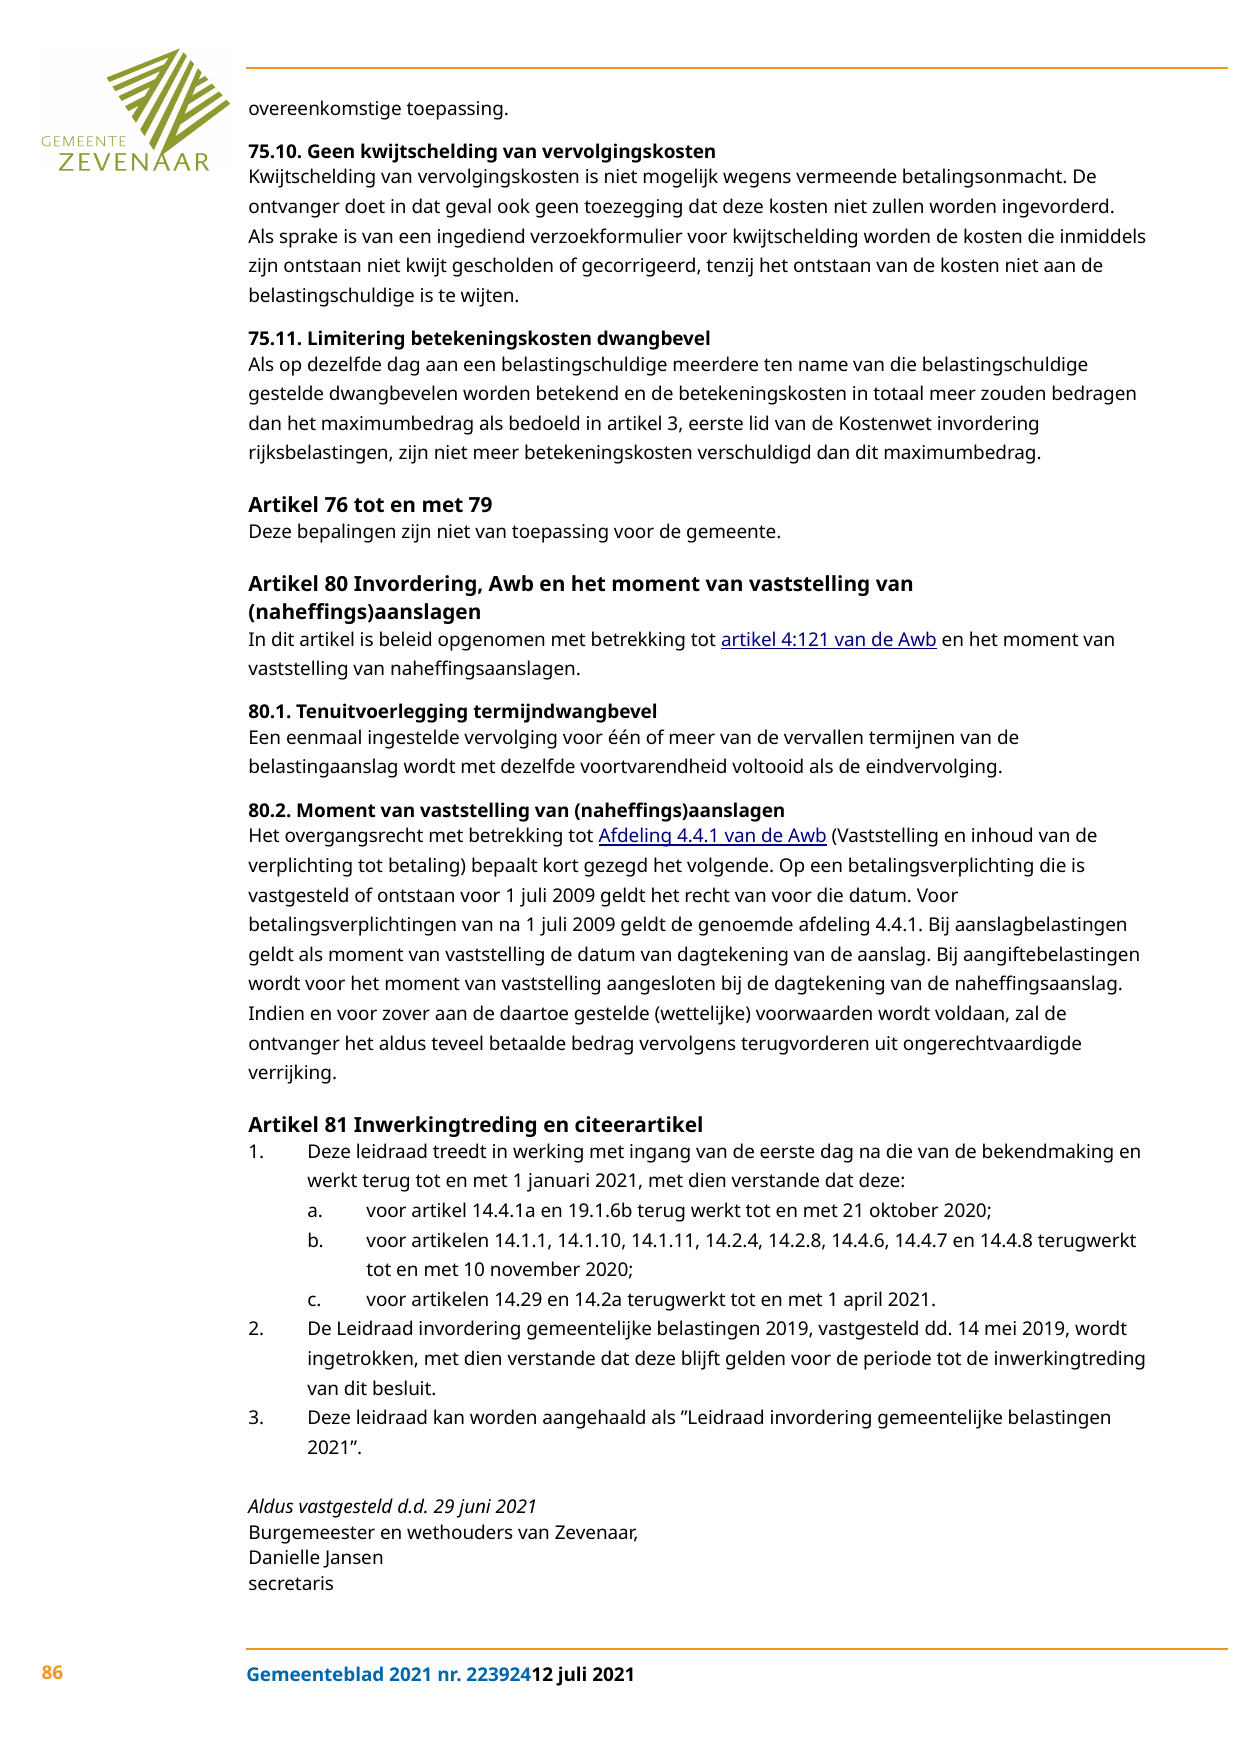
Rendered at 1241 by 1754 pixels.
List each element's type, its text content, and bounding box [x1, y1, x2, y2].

list voor artikel 14.4.1a en 19.1.6b terug werkt tot en met 21 oktober 2020; [307, 1197, 1152, 1223]
text Artikel 80 Invordering, Awb en het moment van vaststelling van (naheffings)aanslagen [248, 569, 1152, 626]
text Deze bepalingen zijn niet van toepassing voor de gemeente. [248, 518, 1152, 544]
text overeenkomstige toepassing. [248, 95, 1152, 121]
list voor artikelen 14.29 en 14.2a terugwerkt tot en met 1 april 2021. [307, 1286, 1152, 1312]
text Artikel 76 tot en met 79 [248, 490, 1152, 518]
text Kwijtschelding van vervolgingskosten is niet mogelijk wegens vermeende betalingsonmacht. De ontvanger doet in dat geval ook geen toezegging dat deze kosten niet zullen worden ingevorderd. [248, 164, 1152, 219]
list Deze leidraad kan worden aangehaald als ”Leidraad invordering gemeentelijke belastingen 2021”. [248, 1404, 1152, 1460]
text Danielle Jansen [248, 1544, 1152, 1570]
text secretaris [248, 1570, 1152, 1596]
text Als sprake is van een ingediend verzoekformulier voor kwijtschelding worden de kosten die inmiddels zijn ontstaan niet kwijt gescholden of gecorrigeerd, tenzij het ontstaan van de kosten niet aan de belastingschuldige is te wijten. [248, 223, 1152, 308]
text 80.2. Moment van vaststelling van (naheffings)aanslagen [248, 797, 1152, 823]
list Deze leidraad treedt in werking met ingang van de eerste dag na die van de bekendmaking en werkt terug tot en met 1 januari 2021, met dien verstande dat deze: [248, 1138, 1152, 1193]
text Als op dezelfde dag aan een belastingschuldige meerdere ten name van die belastingschuldige gestelde dwangbevelen worden betekend en de betekeningskosten in totaal meer zouden bedragen dan het maximumbedrag als bedoeld in artikel 3, eerste lid van de Kostenwet invordering rijksbelastingen, zijn niet meer betekeningskosten verschuldigd dan dit maximumbedrag. [248, 351, 1152, 465]
list voor artikelen 14.1.1, 14.1.10, 14.1.11, 14.2.4, 14.2.8, 14.4.6, 14.4.7 en 14.4.8 terugwerkt tot en met 10 november 2020; [307, 1227, 1152, 1282]
text Artikel 81 Inwerkingtreding en citeerartikel [248, 1110, 1152, 1138]
text Een eenmaal ingestelde vervolging voor één of meer van de vervallen termijnen van de belastingaanslag wordt met dezelfde voortvarendheid voltooid als de eindvervolging. [248, 724, 1152, 779]
text 80.1. Tenuitvoerlegging termijndwangbevel [248, 698, 1152, 724]
text 75.10. Geen kwijtschelding van vervolgingskosten [248, 138, 1152, 164]
text Het overgangsrecht met betrekking tot Afdeling 4.4.1 van de Awb (Vaststelling en inhoud van de verplichting tot betaling) bepaalt kort gezegd het volgende. Op een betalingsverplichting die is vastgesteld of ontstaan voor 1 juli 2009 geldt het recht van voor die datum. Voor betalingsverplichtingen van na 1 juli 2009 geldt de genoemde afdeling 4.4.1. Bij aanslagbelastingen geldt als moment van vaststelling de datum van dagtekening van de aanslag. Bij aangiftebelastingen wordt voor het moment van vaststelling aangesloten bij de dagtekening van de naheffingsaanslag. [248, 823, 1152, 996]
text 75.11. Limitering betekeningskosten dwangbevel [248, 325, 1152, 351]
list De Leidraad invordering gemeentelijke belastingen 2019, vastgesteld dd. 14 mei 2019, wordt ingetrokken, met dien verstande dat deze blijft gelden voor de periode tot de inwerkingtreding van dit besluit. [248, 1316, 1152, 1401]
text Indien en voor zover aan de daartoe gestelde (wettelijke) voorwaarden wordt voldaan, zal de ontvanger het aldus teveel betaalde bedrag vervolgens terugvorderen uit ongerechtvaardigde verrijking. [248, 1000, 1152, 1085]
text In dit artikel is beleid opgenomen met betrekking tot artikel 4:121 van de Awb en het moment van vaststelling van naheffingsaanslagen. [248, 626, 1152, 681]
picture [41, 47, 231, 172]
text Burgemeester en wethouders van Zevenaar, [248, 1519, 1152, 1544]
text Aldus vastgesteld d.d. 29 juni 2021 [248, 1493, 1152, 1519]
